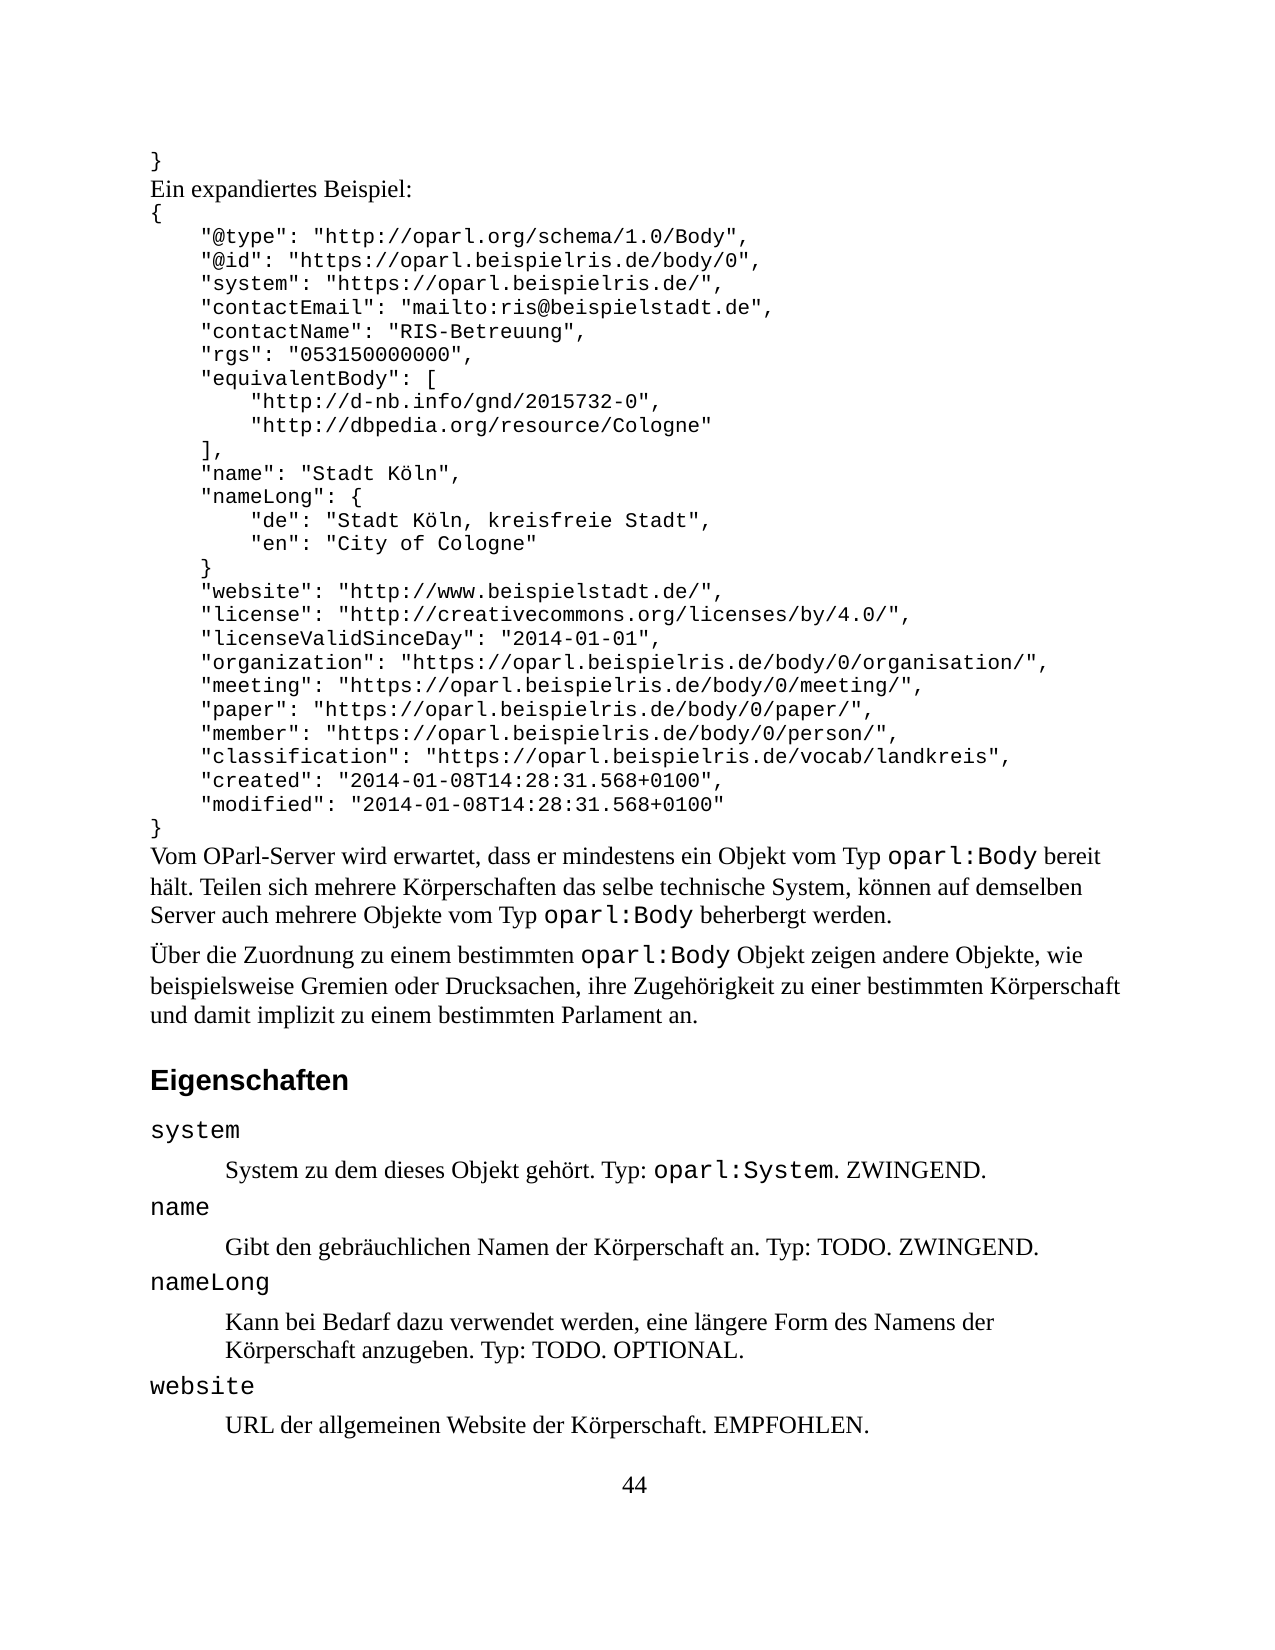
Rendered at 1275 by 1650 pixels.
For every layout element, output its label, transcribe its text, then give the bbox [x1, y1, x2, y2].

text "en": "City of Cologne" [150, 533, 1125, 557]
text System zu dem dieses Objekt gehört. Typ: oparl:System. ZWINGEND. [225, 1155, 1125, 1186]
text "http://d-nb.info/gnd/2015732-0", [150, 392, 1125, 415]
text "modified": "2014-01-08T14:28:31.568+0100" [150, 793, 1125, 817]
text "classification": "https://oparl.beispielris.de/vocab/landkreis", [150, 746, 1125, 770]
text "licenseValidSinceDay": "2014-01-01", [150, 628, 1125, 652]
text "meeting": "https://oparl.beispielris.de/body/0/meeting/", [150, 675, 1125, 699]
text "@type": "http://oparl.org/schema/1.0/Body", [150, 226, 1125, 250]
text Gibt den gebräuchlichen Namen der Körperschaft an. Typ: TODO. ZWINGEND. [225, 1232, 1125, 1261]
text } [150, 817, 1125, 841]
subtitle Eigenschaften [150, 1062, 1125, 1096]
text "organization": "https://oparl.beispielris.de/body/0/organisation/", [150, 652, 1125, 675]
text URL der allgemeinen Website der Körperschaft. EMPFOHLEN. [225, 1411, 1125, 1439]
text Vom OParl-Server wird erwartet, dass er mindestens ein Objekt vom Typ oparl:Body bereit hält. Teilen sich mehrere Körperschaften das selbe technische System, können auf demselben Server auch mehrere Objekte vom Typ oparl:Body beherbergt werden. [150, 841, 1125, 931]
text system [150, 1117, 1125, 1146]
text name [150, 1194, 1125, 1223]
text Kann bei Bedarf dazu verwendet werden, eine längere Form des Namens der Körperschaft anzugeben. Typ: TODO. OPTIONAL. [225, 1307, 1125, 1364]
text "nameLong": { [150, 486, 1125, 510]
text } [150, 150, 1125, 174]
text "@id": "https://oparl.beispielris.de/body/0", [150, 250, 1125, 273]
text "license": "http://creativecommons.org/licenses/by/4.0/", [150, 604, 1125, 628]
text "contactEmail": "mailto:ris@beispielstadt.de", [150, 297, 1125, 321]
text "de": "Stadt Köln, kreisfreie Stadt", [150, 510, 1125, 533]
text Ein expandiertes Beispiel: [150, 174, 1125, 202]
text Über die Zuordnung zu einem bestimmten oparl:Body Objekt zeigen andere Objekte, wie beispielsweise Gremien oder Drucksachen, ihre Zugehörigkeit zu einer bestimmten Körperschaft und damit implizit zu einem bestimmten Parlament an. [150, 940, 1125, 1028]
text "equivalentBody": [ [150, 368, 1125, 392]
text nameLong [150, 1269, 1125, 1298]
text "created": "2014-01-08T14:28:31.568+0100", [150, 770, 1125, 793]
text "contactName": "RIS-Betreuung", [150, 321, 1125, 344]
text ], [150, 439, 1125, 462]
text "rgs": "053150000000", [150, 344, 1125, 368]
text website [150, 1373, 1125, 1402]
text "name": "Stadt Köln", [150, 462, 1125, 486]
text "member": "https://oparl.beispielris.de/body/0/person/", [150, 723, 1125, 746]
text "system": "https://oparl.beispielris.de/", [150, 273, 1125, 297]
text "paper": "https://oparl.beispielris.de/body/0/paper/", [150, 699, 1125, 723]
text "website": "http://www.beispielstadt.de/", [150, 581, 1125, 604]
text { [150, 202, 1125, 226]
text } [150, 557, 1125, 581]
text "http://dbpedia.org/resource/Cologne" [150, 415, 1125, 439]
